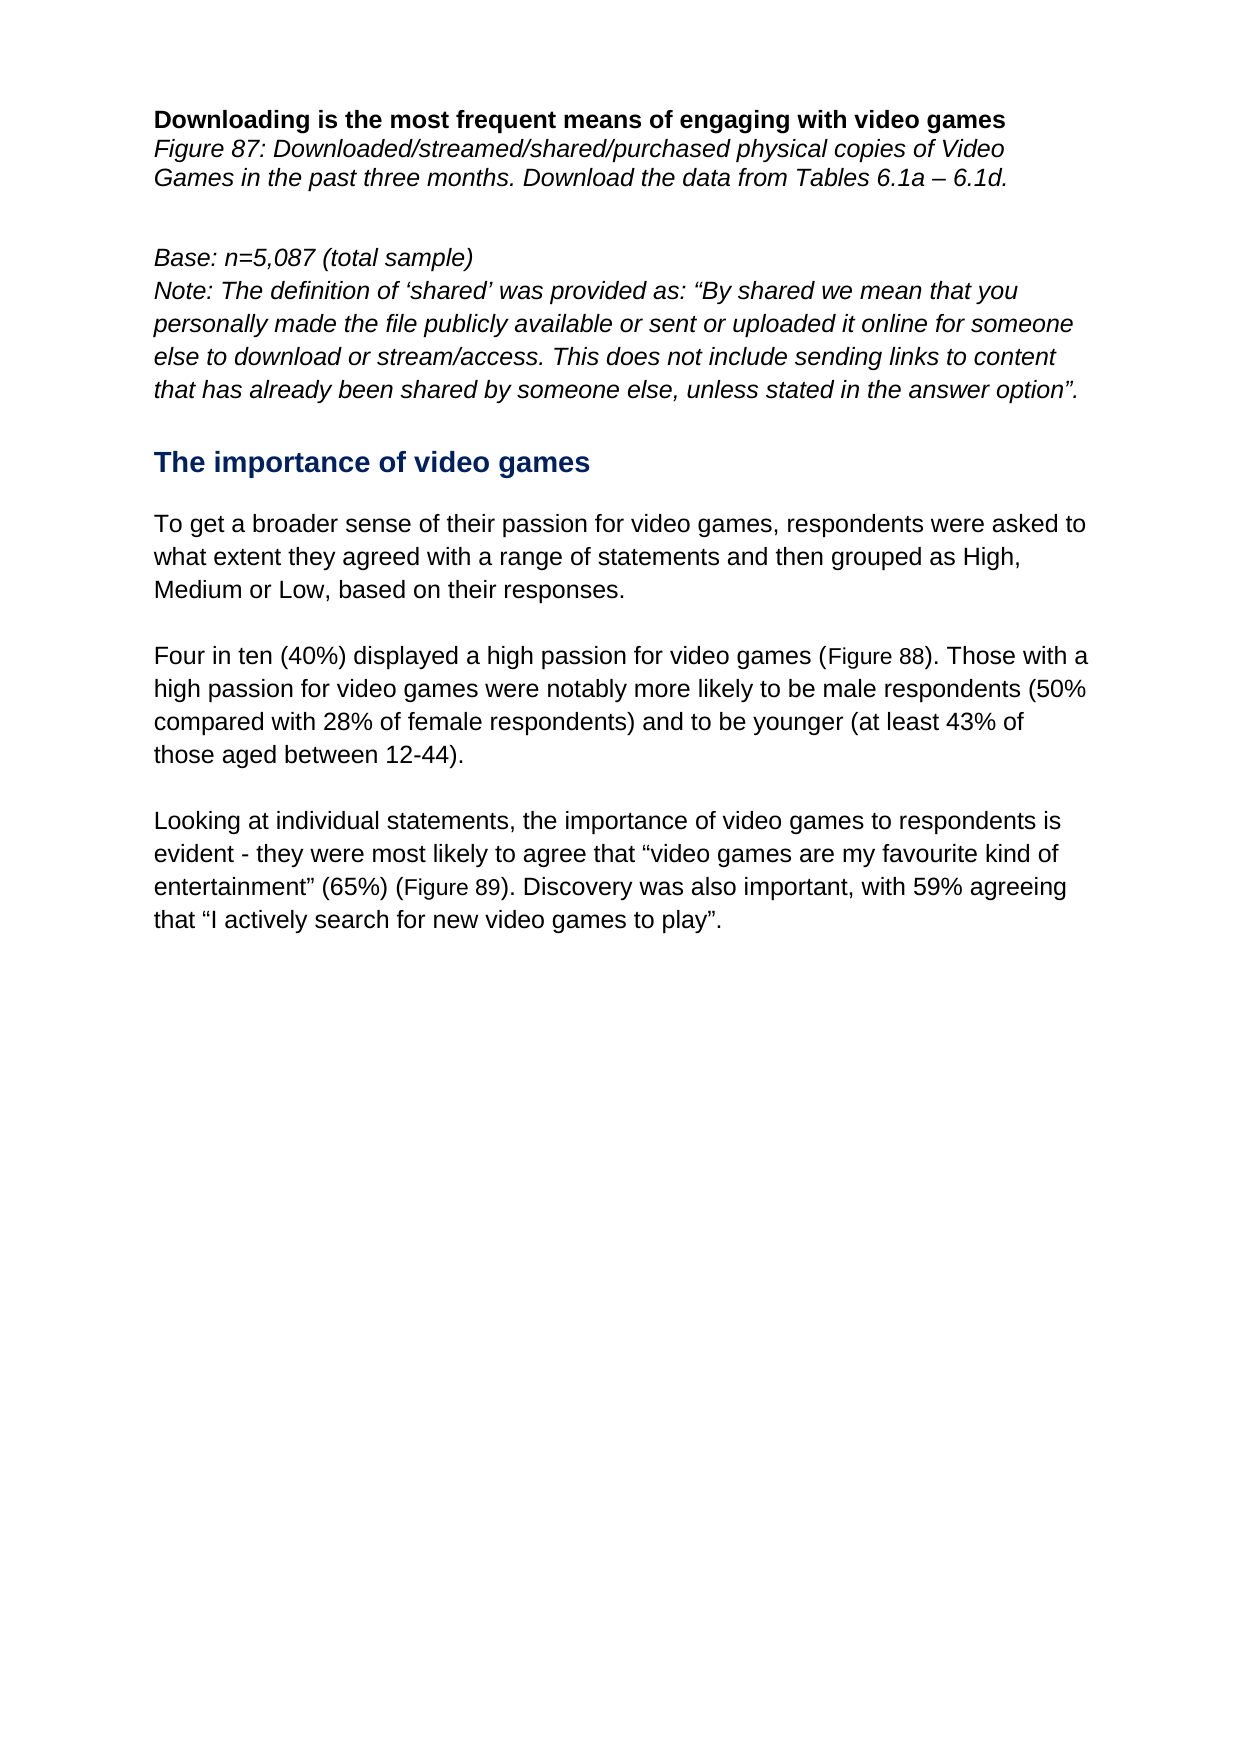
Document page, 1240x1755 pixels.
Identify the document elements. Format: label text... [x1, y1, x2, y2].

text To get a broader sense of their passion for video games, respondents were asked to what extent they agreed with a range of statements and then grouped as High, Medium or Low, based on their responses. [153, 509, 1089, 604]
subtitle Downloading is the most frequent means of engaging with video games [153, 106, 1089, 134]
text Note: The definition of ‘shared’ was provided as: “By shared we mean that you personally made the file publicly available or sent or uploaded it online for someone else to download or stream/access. This does not include sending links to content that has already been shared by someone else, unless stated in the answer option”. [153, 276, 1089, 404]
text Base: n=5,087 (total sample) [153, 243, 1089, 272]
text Four in ten (40%) displayed a high passion for video games (Figure 88). Those with a high passion for video games were notably more likely to be male respondents (50% compared with 28% of female respondents) and to be younger (at least 43% of those aged between 12-44). [153, 641, 1089, 769]
subtitle The importance of video games [153, 445, 1089, 479]
text Figure 87: Downloaded/streamed/shared/purchased physical copies of Video Games in the past three months. Download the data from Tables 6.1a – 6.1d. [153, 134, 1089, 192]
text Looking at individual statements, the importance of video games to respondents is evident - they were most likely to agree that “video games are my favourite kind of entertainment” (65%) (Figure 89). Discovery was also important, with 59% agreeing that “I actively search for new video games to play”. [153, 806, 1089, 934]
